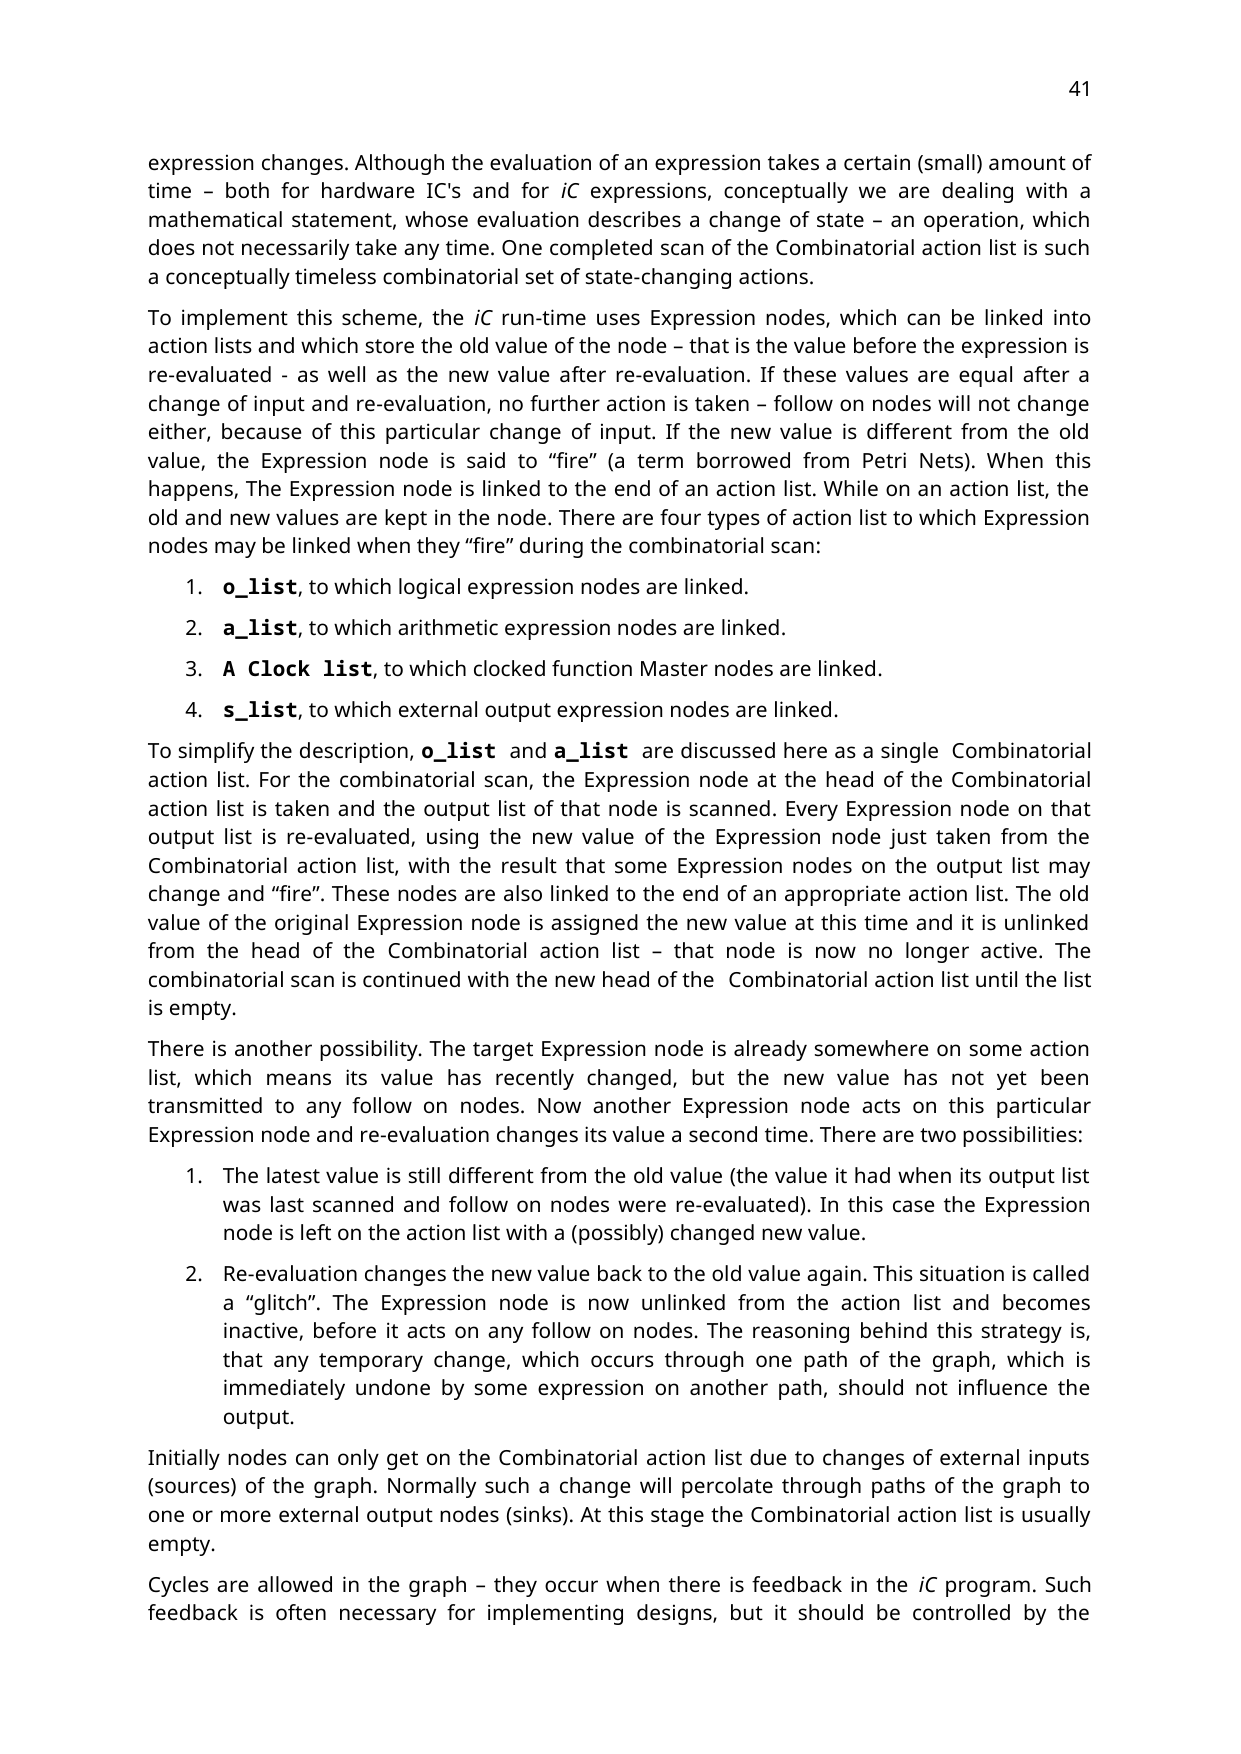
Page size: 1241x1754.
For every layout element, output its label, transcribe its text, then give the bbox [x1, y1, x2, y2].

text expression changes. Although the evaluation of an expression takes a certain (small) amount of time – both for hardware IC's and for iC expressions, conceptually we are dealing with a mathematical statement, whose evaluation describes a change of state – an operation, which does not necessarily take any time. One completed scan of the Combinatorial action list is such a conceptually timeless combinatorial set of state-changing actions. [148, 148, 1092, 290]
text To simplify the description, o_list and a_list are discussed here as a single Combinatorial action list. For the combinatorial scan, the Expression node at the head of the Combinatorial action list is taken and the output list of that node is scanned. Every Expression node on that output list is re-evaluated, using the new value of the Expression node just taken from the Combinatorial action list, with the result that some Expression nodes on the output list may change and “fire”. These nodes are also linked to the end of an appropriate action list. The old value of the original Expression node is assigned the new value at this time and it is unlinked from the head of the Combinatorial action list – that node is now no longer active. The combinatorial scan is continued with the new head of the Combinatorial action list until the list is empty. [148, 736, 1092, 1022]
list s_list, to which external output expression nodes are linked. [185, 695, 1092, 724]
list o_list, to which logical expression nodes are linked. [185, 572, 1092, 601]
text Cycles are allowed in the graph – they occur when there is feedback in the iC program. Such feedback is often necessary for implementing designs, but it should be controlled by the [148, 1569, 1092, 1627]
list The latest value is still different from the old value (the value it had when its output list was last scanned and follow on nodes were re-evaluated). In this case the Expression node is left on the action list with a (possibly) changed new value. [185, 1161, 1092, 1247]
list Re-evaluation changes the new value back to the old value again. This situation is called a “glitch”. The Expression node is now unlinked from the action list and becomes inactive, before it acts on any follow on nodes. The reasoning behind this strategy is, that any temporary change, which occurs through one path of the graph, which is immediately undone by some expression on another path, should not influence the output. [185, 1259, 1092, 1430]
text There is another possibility. The target Expression node is already somewhere on some action list, which means its value has recently changed, but the new value has not yet been transmitted to any follow on nodes. Now another Expression node acts on this particular Expression node and re-evaluation changes its value a second time. There are two possibilities: [148, 1034, 1092, 1148]
list A Clock list, to which clocked function Master nodes are linked. [185, 654, 1092, 683]
text To implement this scheme, the iC run-time uses Expression nodes, which can be linked into action lists and which store the old value of the node – that is the value before the expression is re-evaluated - as well as the new value after re-evaluation. If these values are equal after a change of input and re-evaluation, no further action is taken – follow on nodes will not change either, because of this particular change of input. If the new value is different from the old value, the Expression node is said to “fire” (a term borrowed from Petri Nets). When this happens, The Expression node is linked to the end of an action list. While on an action list, the old and new values are kept in the node. There are four types of action list to which Expression nodes may be linked when they “fire” during the combinatorial scan: [148, 303, 1092, 560]
list a_list, to which arithmetic expression nodes are linked. [185, 613, 1092, 642]
text Initially nodes can only get on the Combinatorial action list due to changes of external inputs (sources) of the graph. Normally such a change will percolate through paths of the graph to one or more external output nodes (sinks). At this stage the Combinatorial action list is usually empty. [148, 1443, 1092, 1557]
